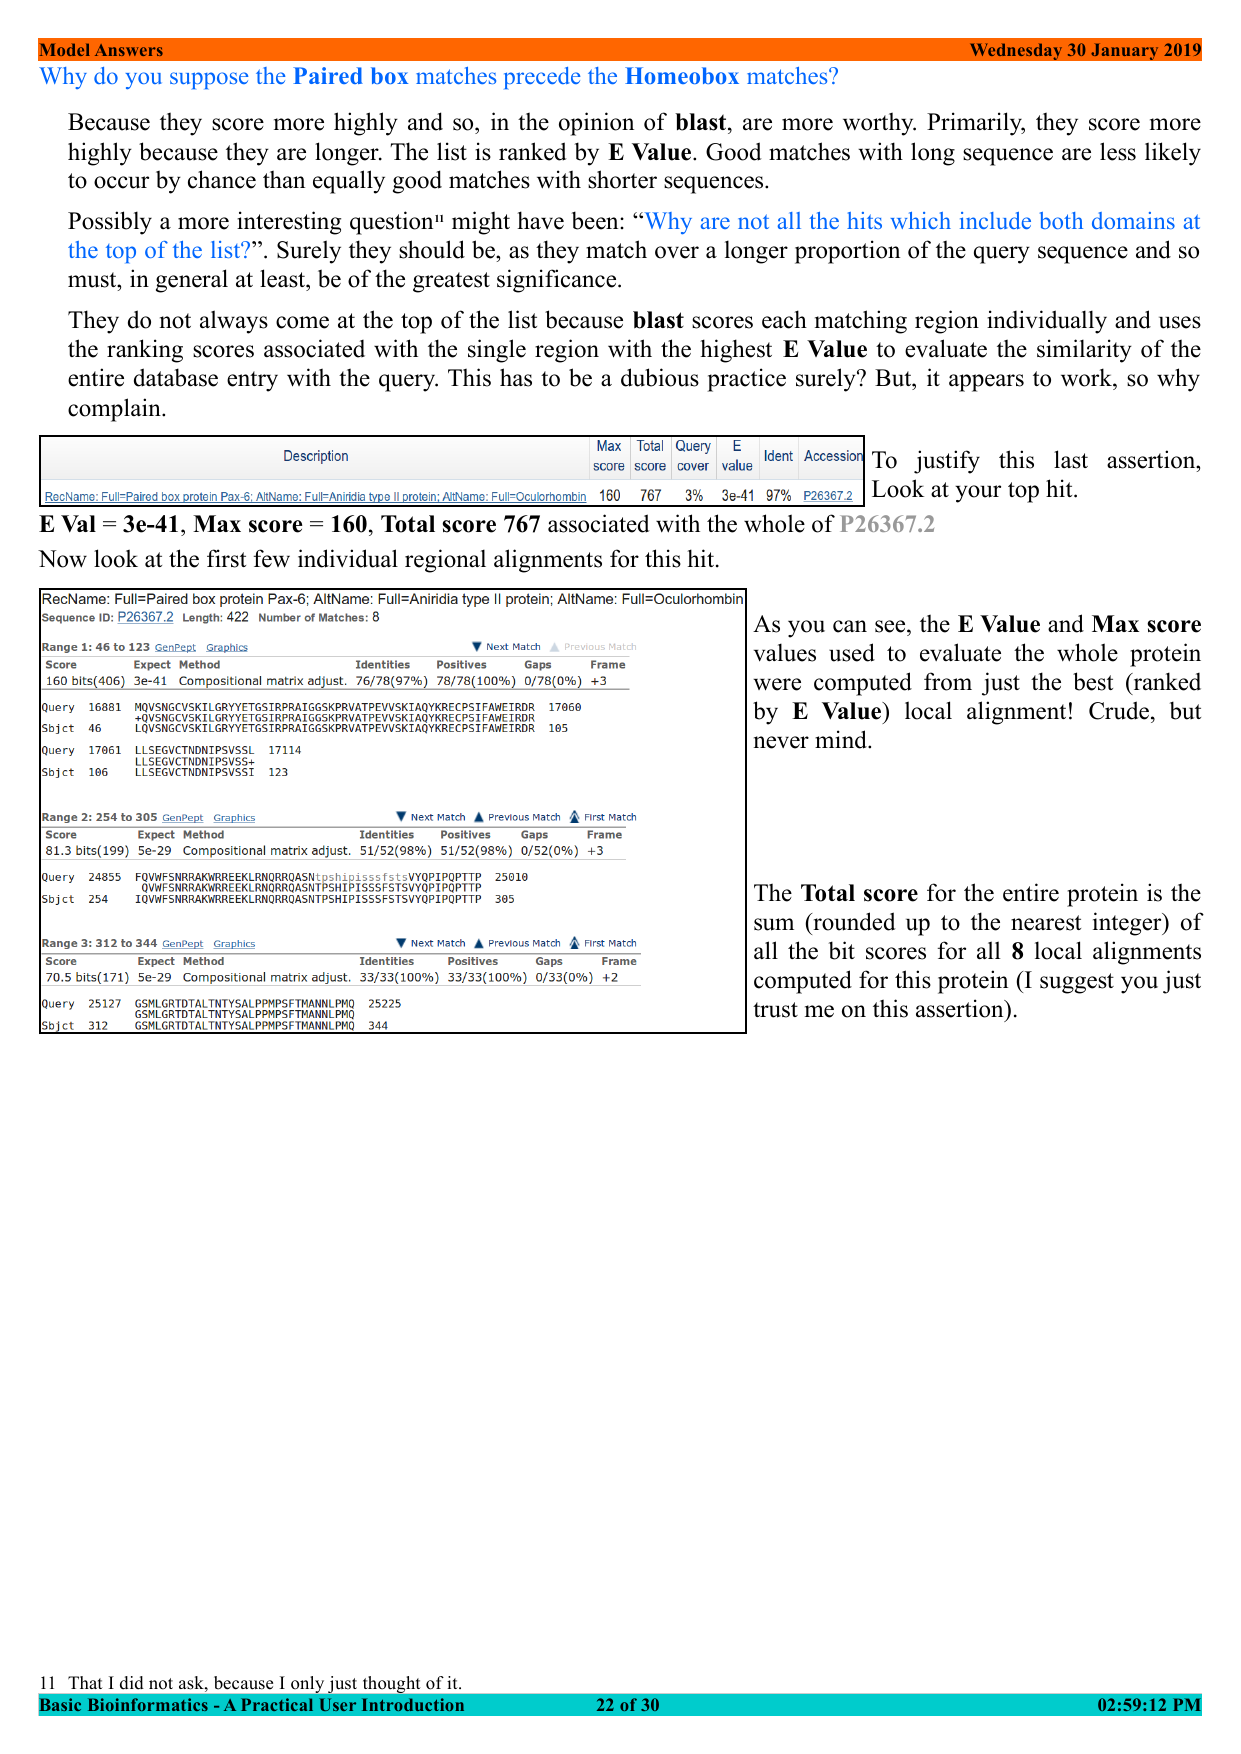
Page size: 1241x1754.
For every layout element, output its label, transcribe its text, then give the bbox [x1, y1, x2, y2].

text Possibly a more interesting question might have been: “Why are not all the hits which include both domains at the top of the list?”. Surely they should be, as they match over a longer proportion of the query sequence and so must, in general at least, be of the greatest significance. [68, 206, 1202, 293]
picture [41, 437, 863, 505]
text Why do you suppose the Paired box matches precede the Homeobox matches? [38, 61, 1202, 89]
text Because they score more highly and so, in the opinion of blast, are more worthy. Primarily, they score more highly because they are longer. The list is ranked by E Value. Good matches with long sequence are less likely to occur by chance than equally good matches with shorter sequences. [68, 107, 1202, 194]
text To justify this last assertion, Look at your top hit. [865, 445, 1202, 503]
text Now look at the first few individual regional alignments for this hit. [38, 544, 1202, 573]
text As you can see, the E Value and Max score values used to evaluate the whole protein were computed from just the best (ranked by E Value) local alignment! Crude, but never mind. [747, 609, 1202, 754]
text E Val = 3e-41, Max score = 160, Total score 767 associated with the whole of P26367.2 [38, 509, 1202, 538]
text The Total score for the entire protein is the sum (rounded up to the nearest integer) of all the bit scores for all 8 local alignments computed for this protein (I suggest you just trust me on this assertion). [747, 877, 1202, 1023]
picture [41, 590, 745, 1032]
text They do not always come at the top of the list because blast scores each matching region individually and uses the ranking scores associated with the single region with the highest E Value to evaluate the similarity of the entire database entry with the query. This has to be a dubious practice surely? But, it appears to work, so why complain. [68, 305, 1202, 421]
text That I did not ask, because I only just thought of it. [38, 1671, 1202, 1693]
